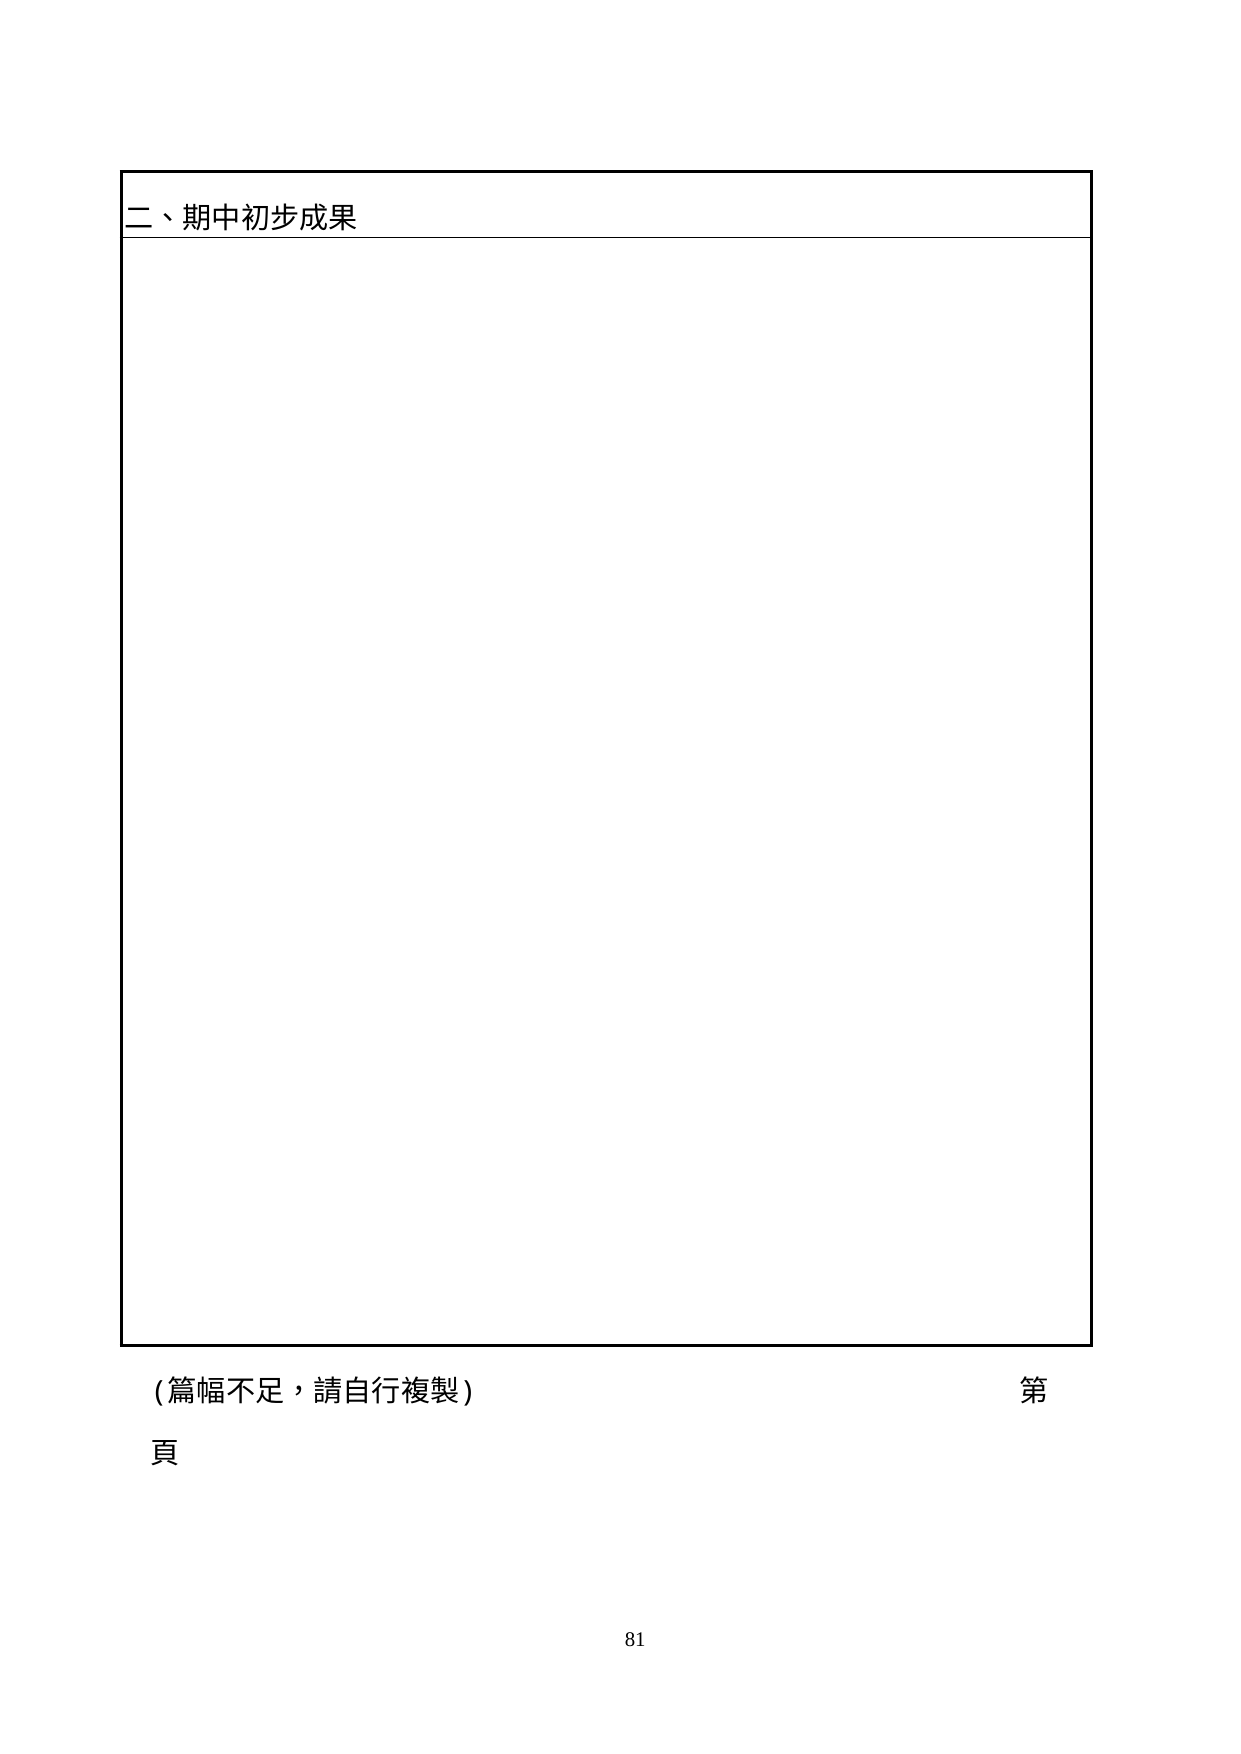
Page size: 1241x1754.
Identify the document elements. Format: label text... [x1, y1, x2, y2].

table_cell [123, 238, 1090, 1343]
text (篇幅不足，請自行複製) 第 頁 [150, 1347, 1063, 1472]
table_header 二、期中初步成果 [123, 173, 1090, 237]
